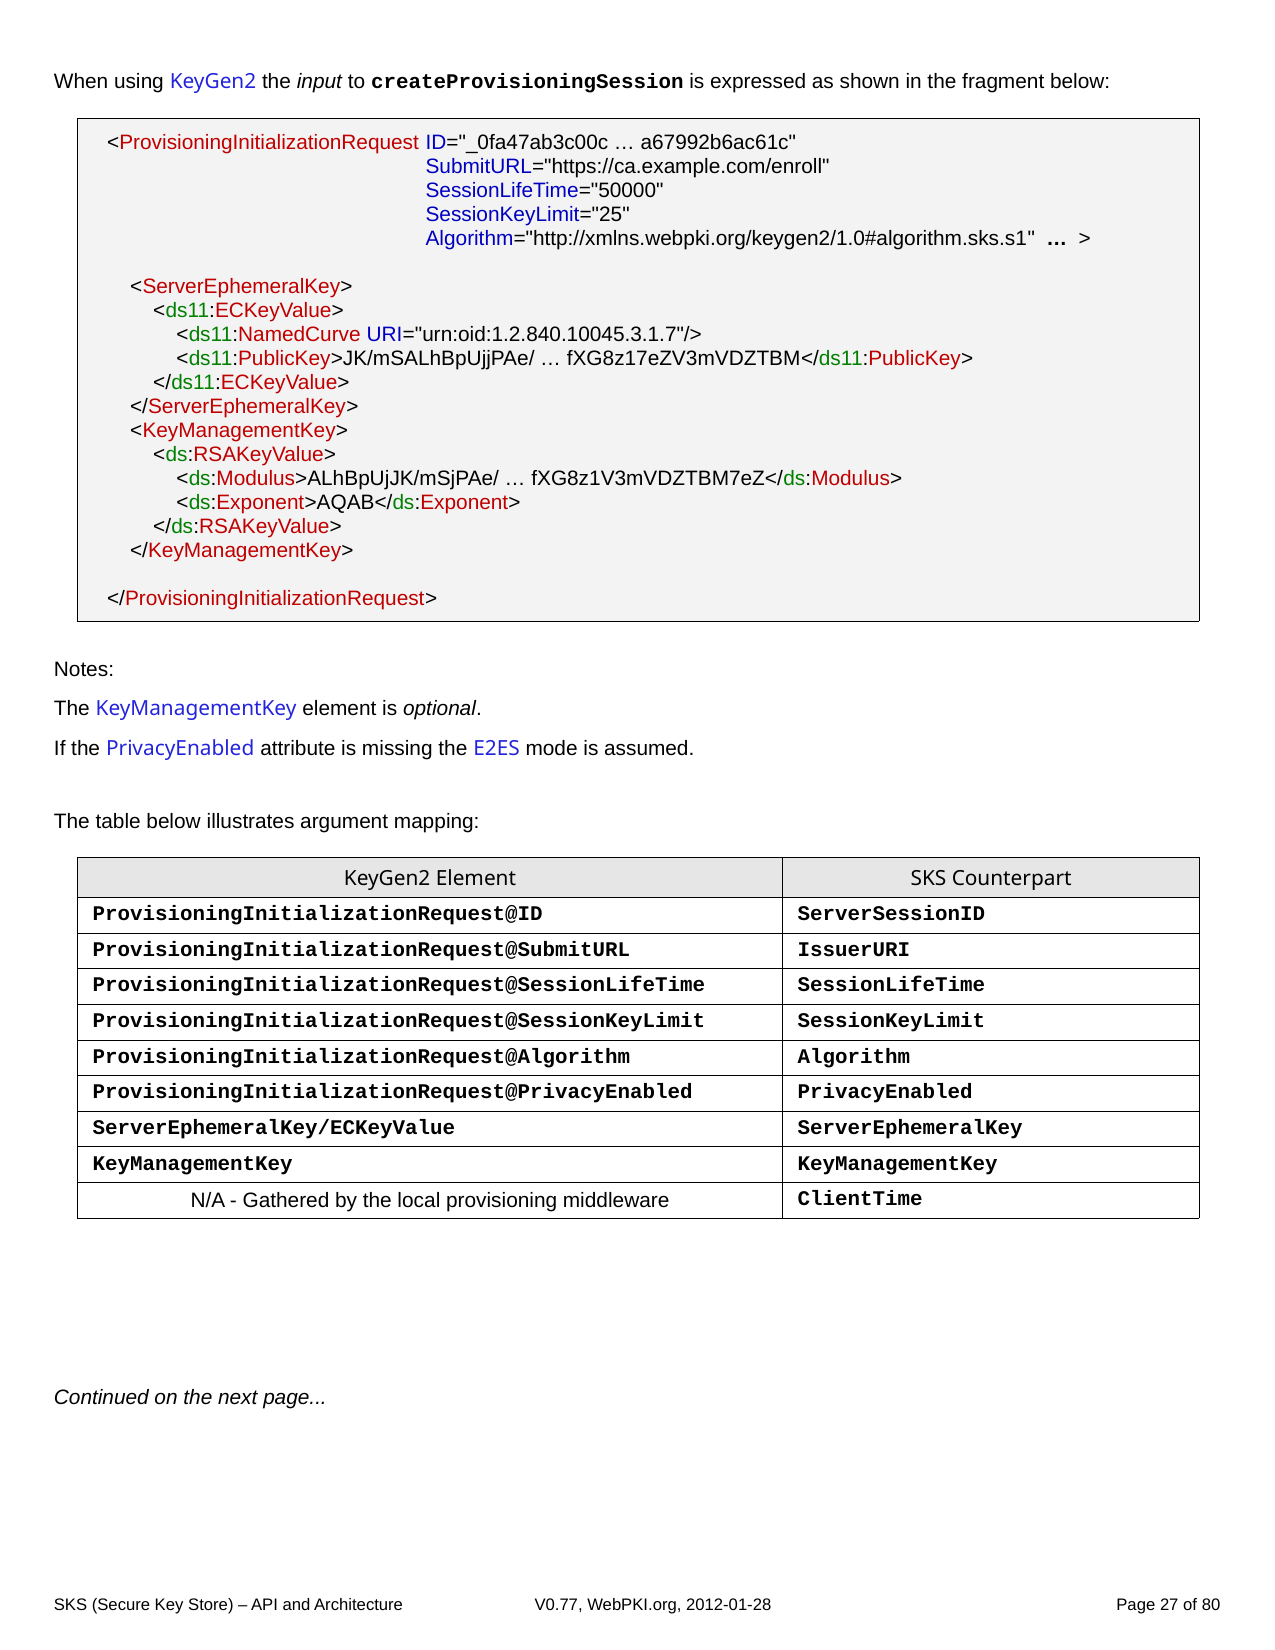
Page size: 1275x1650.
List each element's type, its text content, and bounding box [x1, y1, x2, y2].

table_cell PrivacyEnabled [783, 1076, 1199, 1111]
table_header <ProvisioningInitializationRequest ID="_0fa47ab3c00c … a67992b6ac61c" SubmitURL="https://ca.example.com/enroll" SessionLifeTime="50000" SessionKeyLimit="25" Algorithm="http://xmlns.webpki.org/keygen2/1.0#algorithm.sks.s1" … > <ServerEphemeralKey> <ds11:ECKeyValue> <ds11:NamedCurve URI="urn:oid:1.2.840.10045.3.1.7"/> <ds11:PublicKey>JK/mSALhBpUjjPAe/ … fXG8z17eZV3mVDZTBM</ds11:PublicKey> </ds11:ECKeyValue> </ServerEphemeralKey> <KeyManagementKey> <ds:RSAKeyValue> <ds:Modulus>ALhBpUjJK/mSjPAe/ … fXG8z1V3mVDZTBM7eZ</ds:Modulus> <ds:Exponent>AQAB</ds:Exponent> </ds:RSAKeyValue> </KeyManagementKey> </ProvisioningInitializationRequest> [78, 119, 1199, 621]
table_cell ServerEphemeralKey [783, 1112, 1199, 1146]
text The table below illustrates argument mapping: [54, 809, 1221, 857]
table_header KeyGen2 Element [78, 858, 782, 897]
table_cell ServerEphemeralKey/ECKeyValue [78, 1112, 782, 1146]
table_cell IssuerURI [783, 934, 1199, 968]
table_cell SessionLifeTime [783, 969, 1199, 1004]
text When using KeyGen2 the input to createProvisioningSession is expressed as shown in the fragment below: [54, 66, 1221, 118]
table_cell ProvisioningInitializationRequest@Algorithm [78, 1041, 782, 1075]
table_cell KeyManagementKey [783, 1147, 1199, 1182]
table_header SKS Counterpart [783, 858, 1199, 897]
table_cell Algorithm [783, 1041, 1199, 1075]
table_cell ProvisioningInitializationRequest@SessionLifeTime [78, 969, 782, 1004]
table_cell N/A - Gathered by the local provisioning middleware [78, 1183, 782, 1218]
table_cell ProvisioningInitializationRequest@SessionKeyLimit [78, 1005, 782, 1039]
text Continued on the next page... [54, 1385, 1221, 1409]
table_cell ProvisioningInitializationRequest@PrivacyEnabled [78, 1076, 782, 1111]
text The KeyManagementKey element is optional. [54, 693, 1221, 721]
table_cell ProvisioningInitializationRequest@SubmitURL [78, 934, 782, 968]
table_cell ProvisioningInitializationRequest@ID [78, 898, 782, 933]
table_cell ServerSessionID [783, 898, 1199, 933]
table_cell ClientTime [783, 1183, 1199, 1218]
text If the PrivacyEnabled attribute is missing the E2ES mode is assumed. [54, 733, 1221, 761]
text Notes: [54, 657, 1221, 681]
table_cell KeyManagementKey [78, 1147, 782, 1182]
table_cell SessionKeyLimit [783, 1005, 1199, 1039]
